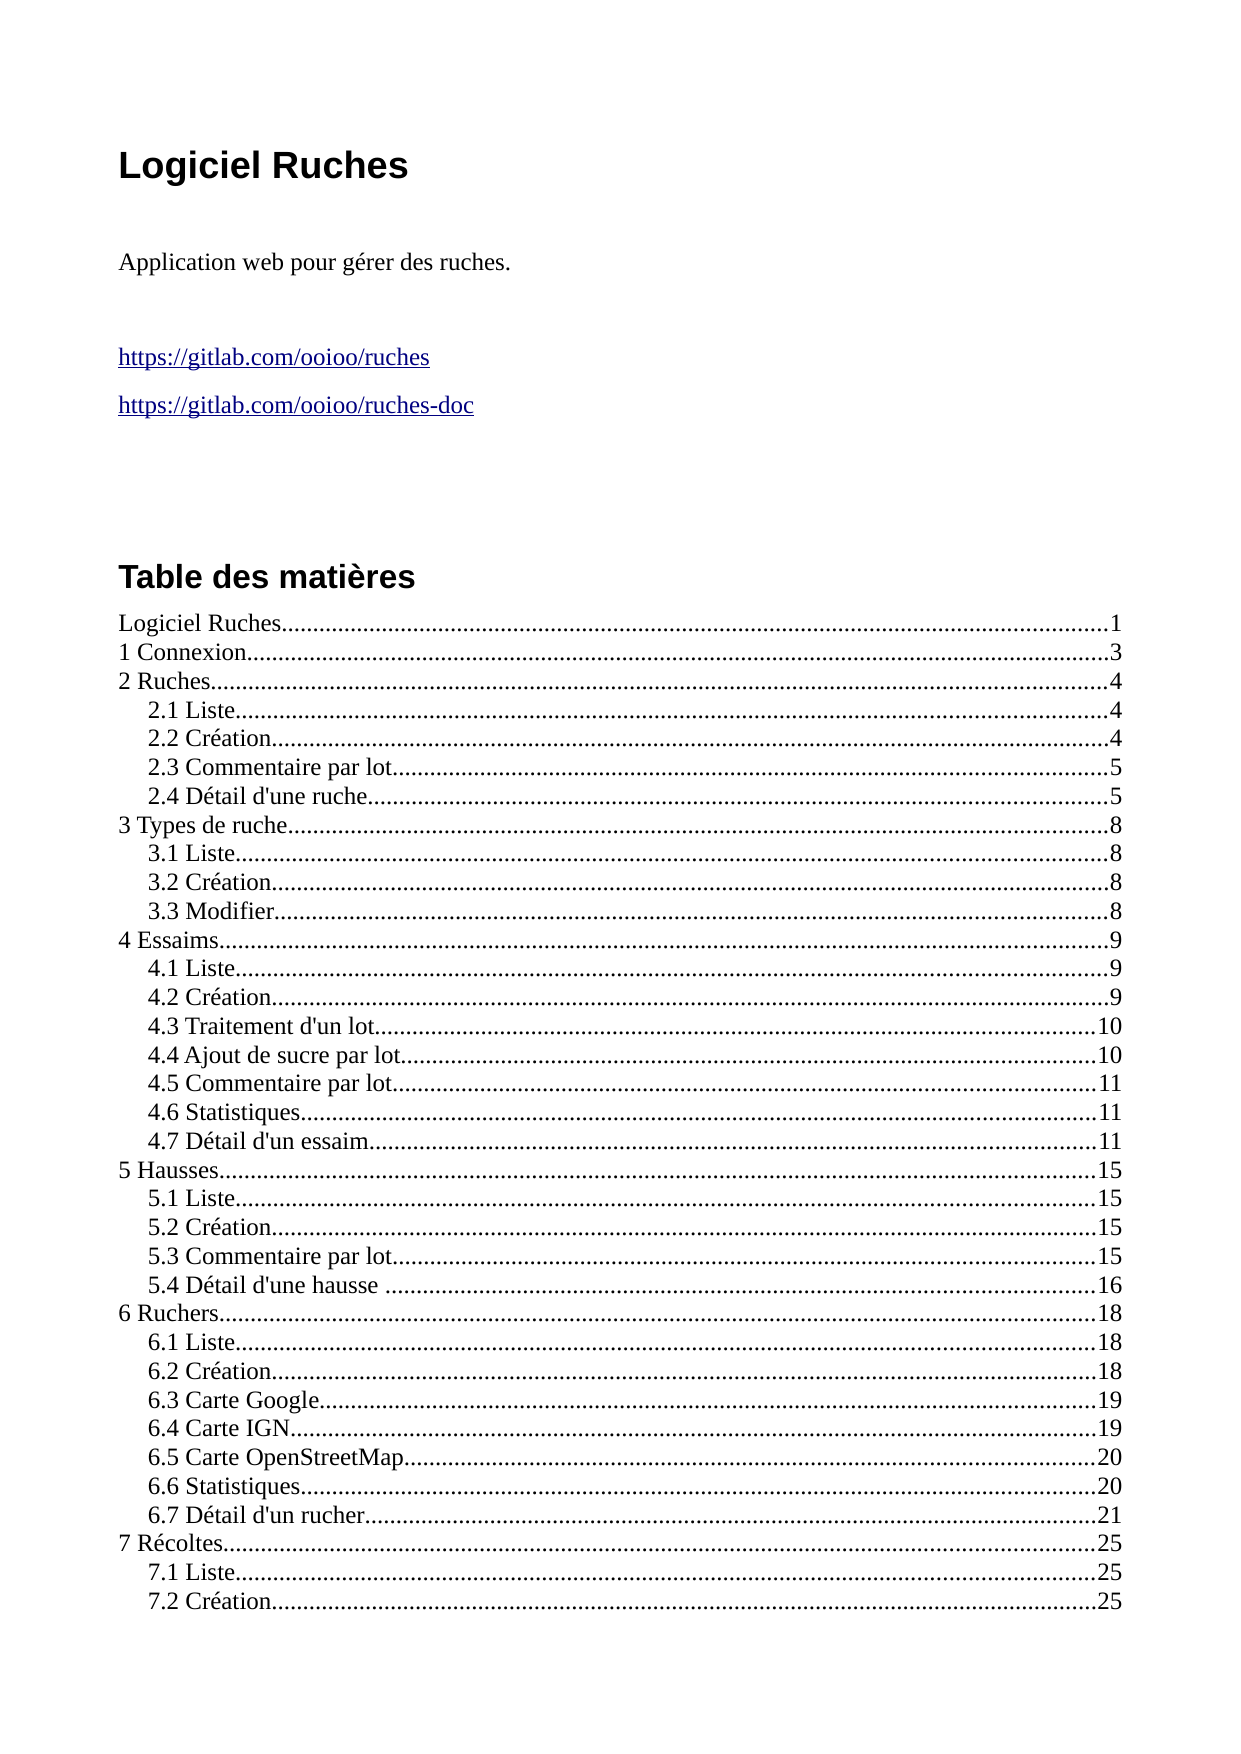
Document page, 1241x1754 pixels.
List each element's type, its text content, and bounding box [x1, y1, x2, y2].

text 5.1 Liste 15 [148, 1183, 1122, 1212]
text 4.2 Création 9 [148, 982, 1122, 1011]
text Logiciel Ruches 1 [118, 608, 1122, 637]
text 2.2 Création 4 [148, 723, 1122, 752]
subtitle Logiciel Ruches [118, 143, 1122, 187]
text 6.1 Liste 18 [148, 1327, 1122, 1356]
text https://gitlab.com/ooioo/ruches [118, 342, 1122, 371]
text 6 Ruchers 18 [118, 1298, 1122, 1327]
text 4.4 Ajout de sucre par lot 10 [148, 1040, 1122, 1068]
text 4.3 Traitement d'un lot 10 [148, 1011, 1122, 1040]
text 2.4 Détail d'une ruche 5 [148, 781, 1122, 810]
text 6.2 Création 18 [148, 1356, 1122, 1385]
text 4.6 Statistiques 11 [148, 1097, 1122, 1126]
text 5.4 Détail d'une hausse 16 [148, 1270, 1122, 1298]
text 2 Ruches 4 [118, 666, 1122, 695]
subtitle Table des matières [118, 557, 1122, 596]
text 2.3 Commentaire par lot 5 [148, 752, 1122, 781]
text 4.1 Liste 9 [148, 953, 1122, 982]
text 4.7 Détail d'un essaim 11 [148, 1126, 1122, 1155]
text 6.4 Carte IGN 19 [148, 1413, 1122, 1442]
text 3.1 Liste 8 [148, 838, 1122, 867]
text 6.6 Statistiques 20 [148, 1471, 1122, 1500]
text 5.2 Création 15 [148, 1212, 1122, 1241]
text 7.1 Liste 25 [148, 1557, 1122, 1586]
text 7 Récoltes 25 [118, 1528, 1122, 1557]
text https://gitlab.com/ooioo/ruches-doc [118, 390, 1122, 418]
text 3.2 Création 8 [148, 867, 1122, 896]
text Application web pour gérer des ruches. [118, 247, 1122, 276]
text 5 Hausses 15 [118, 1155, 1122, 1183]
text 6.7 Détail d'un rucher 21 [148, 1500, 1122, 1528]
text 6.3 Carte Google 19 [148, 1385, 1122, 1413]
text 3 Types de ruche 8 [118, 810, 1122, 838]
text 4.5 Commentaire par lot 11 [148, 1068, 1122, 1097]
text 4 Essaims 9 [118, 925, 1122, 953]
text 1 Connexion 3 [118, 637, 1122, 666]
text 7.2 Création 25 [148, 1586, 1122, 1615]
text 3.3 Modifier 8 [148, 896, 1122, 925]
text 5.3 Commentaire par lot 15 [148, 1241, 1122, 1270]
text 2.1 Liste 4 [148, 695, 1122, 723]
text 6.5 Carte OpenStreetMap 20 [148, 1442, 1122, 1471]
